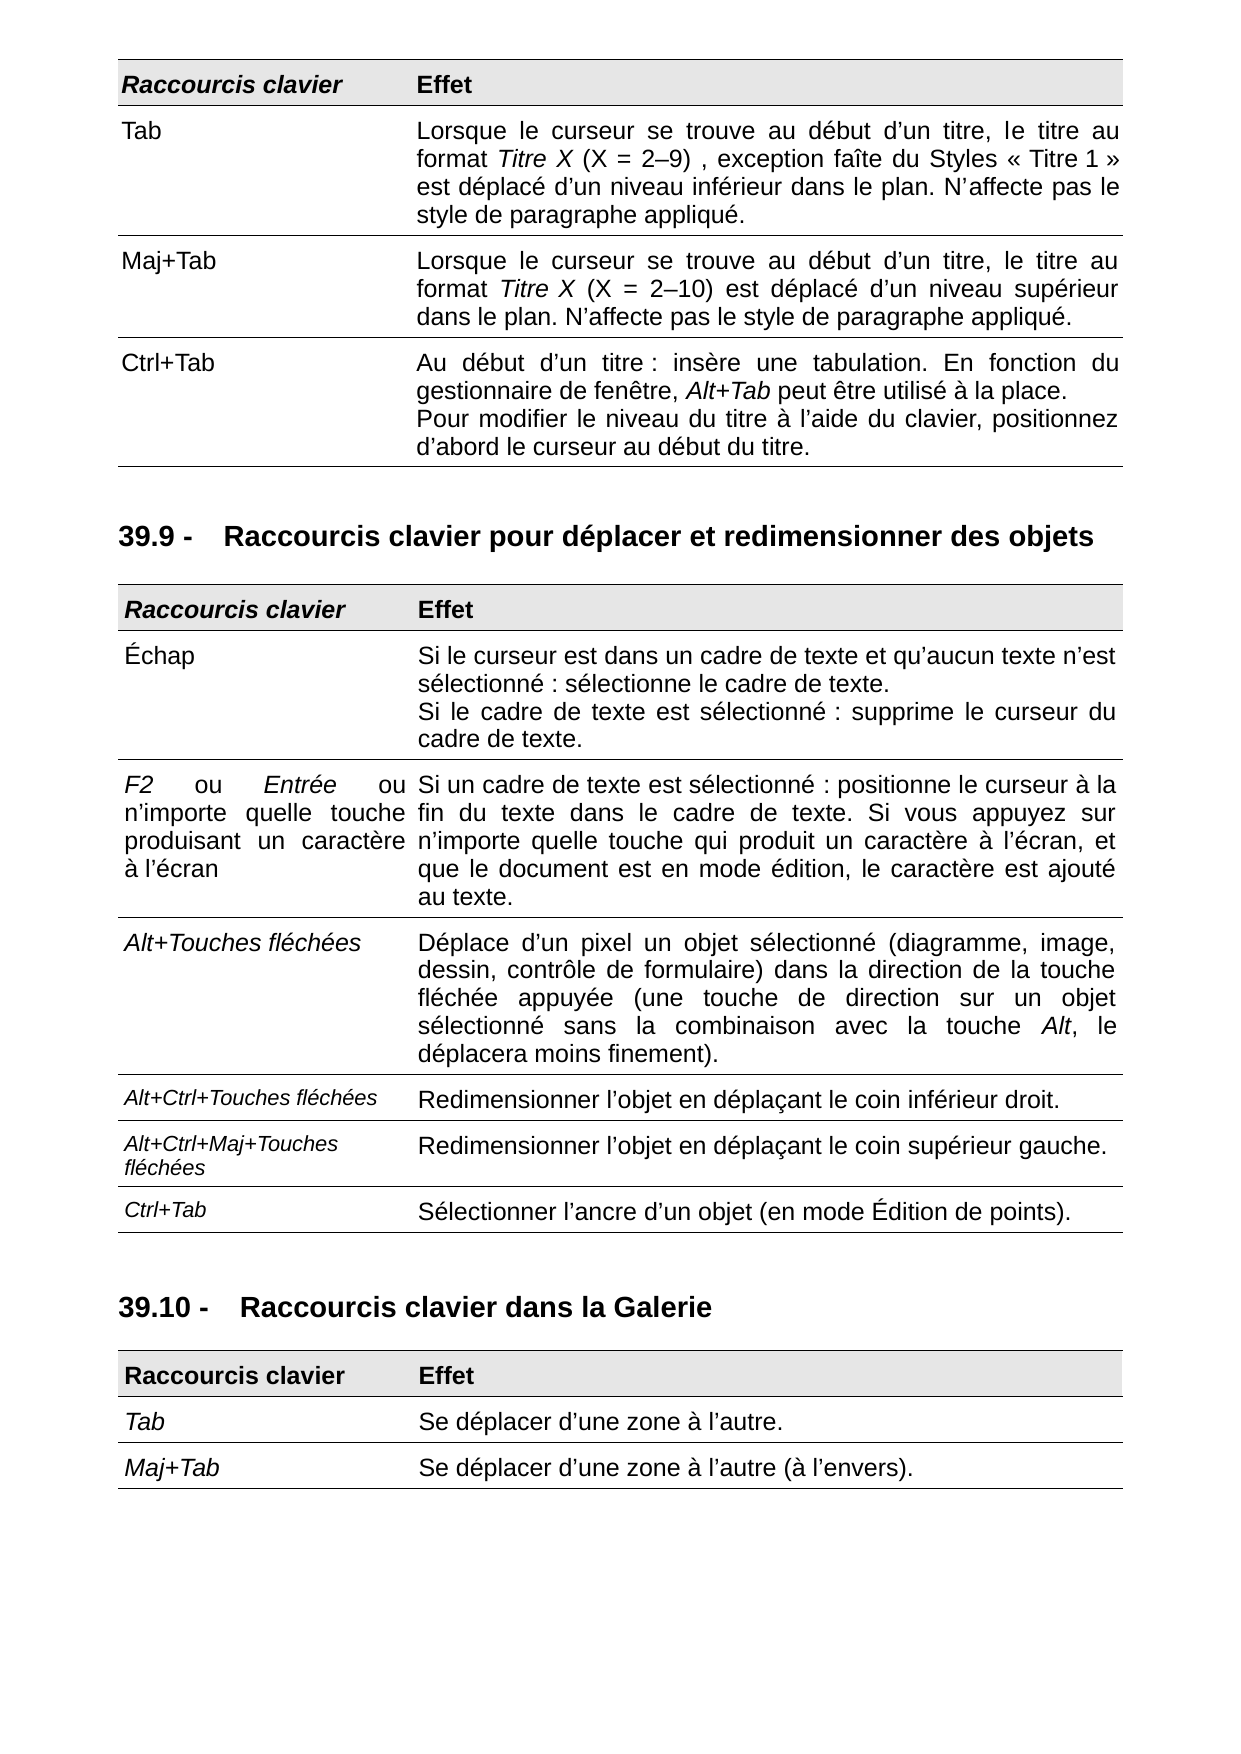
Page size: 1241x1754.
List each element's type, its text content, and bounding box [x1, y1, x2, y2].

table_cell Se déplacer d’une zone à l’autre (à l’envers). [412, 1443, 1122, 1488]
table_cell Redimensionner l’objet en déplaçant le coin supérieur gauche. [412, 1121, 1123, 1186]
table_cell Déplace d’un pixel un objet sélectionné (diagramme, image, dessin, contrôle de formulaire) dans la direction de la touche fléchée appuyée (une touche de direction sur un objet sélectionné sans la combinaison avec la touche Alt, le déplacera moins finement). [412, 918, 1123, 1074]
table_cell Alt+Ctrl+Touches fléchées [118, 1075, 412, 1120]
table_cell Ctrl+Tab [118, 1187, 412, 1232]
table_cell Alt+Ctrl+Maj+Touches fléchées [118, 1121, 412, 1186]
table_cell Tab [118, 106, 413, 235]
table_cell Se déplacer d’une zone à l’autre. [412, 1397, 1122, 1442]
table_cell Ctrl+Tab [118, 338, 413, 466]
table_cell Maj+Tab [118, 236, 413, 337]
table_header Effet [413, 60, 1123, 105]
table_cell Maj+Tab [118, 1443, 412, 1488]
table_cell Redimensionner l’objet en déplaçant le coin inférieur droit. [412, 1075, 1123, 1120]
table_header Raccourcis clavier [118, 60, 413, 105]
table_header Raccourcis clavier [118, 1351, 412, 1396]
table_cell Alt+Touches fléchées [118, 918, 412, 1074]
table_header Effet [412, 1351, 1122, 1396]
table_cell Échap [118, 631, 412, 759]
table_cell Au début d’un titre : insère une tabulation. En fonction du gestionnaire de fenêtre, Alt+Tab peut être utilisé à la place. Pour modifier le niveau du titre à l’aide du clavier, positionnez d’abord le curseur au début du titre. [413, 338, 1123, 466]
table_header Raccourcis clavier [118, 585, 412, 630]
table_cell Lorsque le curseur se trouve au début d’un titre, le titre au format Titre X (X = 2–10) est déplacé d’un niveau supérieur dans le plan. N’affecte pas le style de paragraphe appliqué. [413, 236, 1123, 337]
table_cell Si le curseur est dans un cadre de texte et qu’aucun texte n’est sélectionné : sélectionne le cadre de texte. Si le cadre de texte est sélectionné : supprime le curseur du cadre de texte. [412, 631, 1123, 759]
subtitle Raccourcis clavier pour déplacer et redimensionner des objets [118, 519, 1122, 552]
table_cell Tab [118, 1397, 412, 1442]
table_cell F2 ou Entrée ou n’importe quelle touche produisant un caractère à l’écran [118, 760, 412, 917]
table_cell Sélectionner l’ancre d’un objet (en mode Édition de points). [412, 1187, 1123, 1232]
table_header Effet [412, 585, 1123, 630]
table_cell Lorsque le curseur se trouve au début d’un titre, le titre au format Titre X (X = 2–9) , exception faîte du Styles « Titre 1 » est déplacé d’un niveau inférieur dans le plan. N’affecte pas le style de paragraphe appliqué. [413, 106, 1123, 235]
table_cell Si un cadre de texte est sélectionné : positionne le curseur à la fin du texte dans le cadre de texte. Si vous appuyez sur n’importe quelle touche qui produit un caractère à l’écran, et que le document est en mode édition, le caractère est ajouté au texte. [412, 760, 1123, 917]
subtitle Raccourcis clavier dans la Galerie [118, 1291, 1122, 1324]
